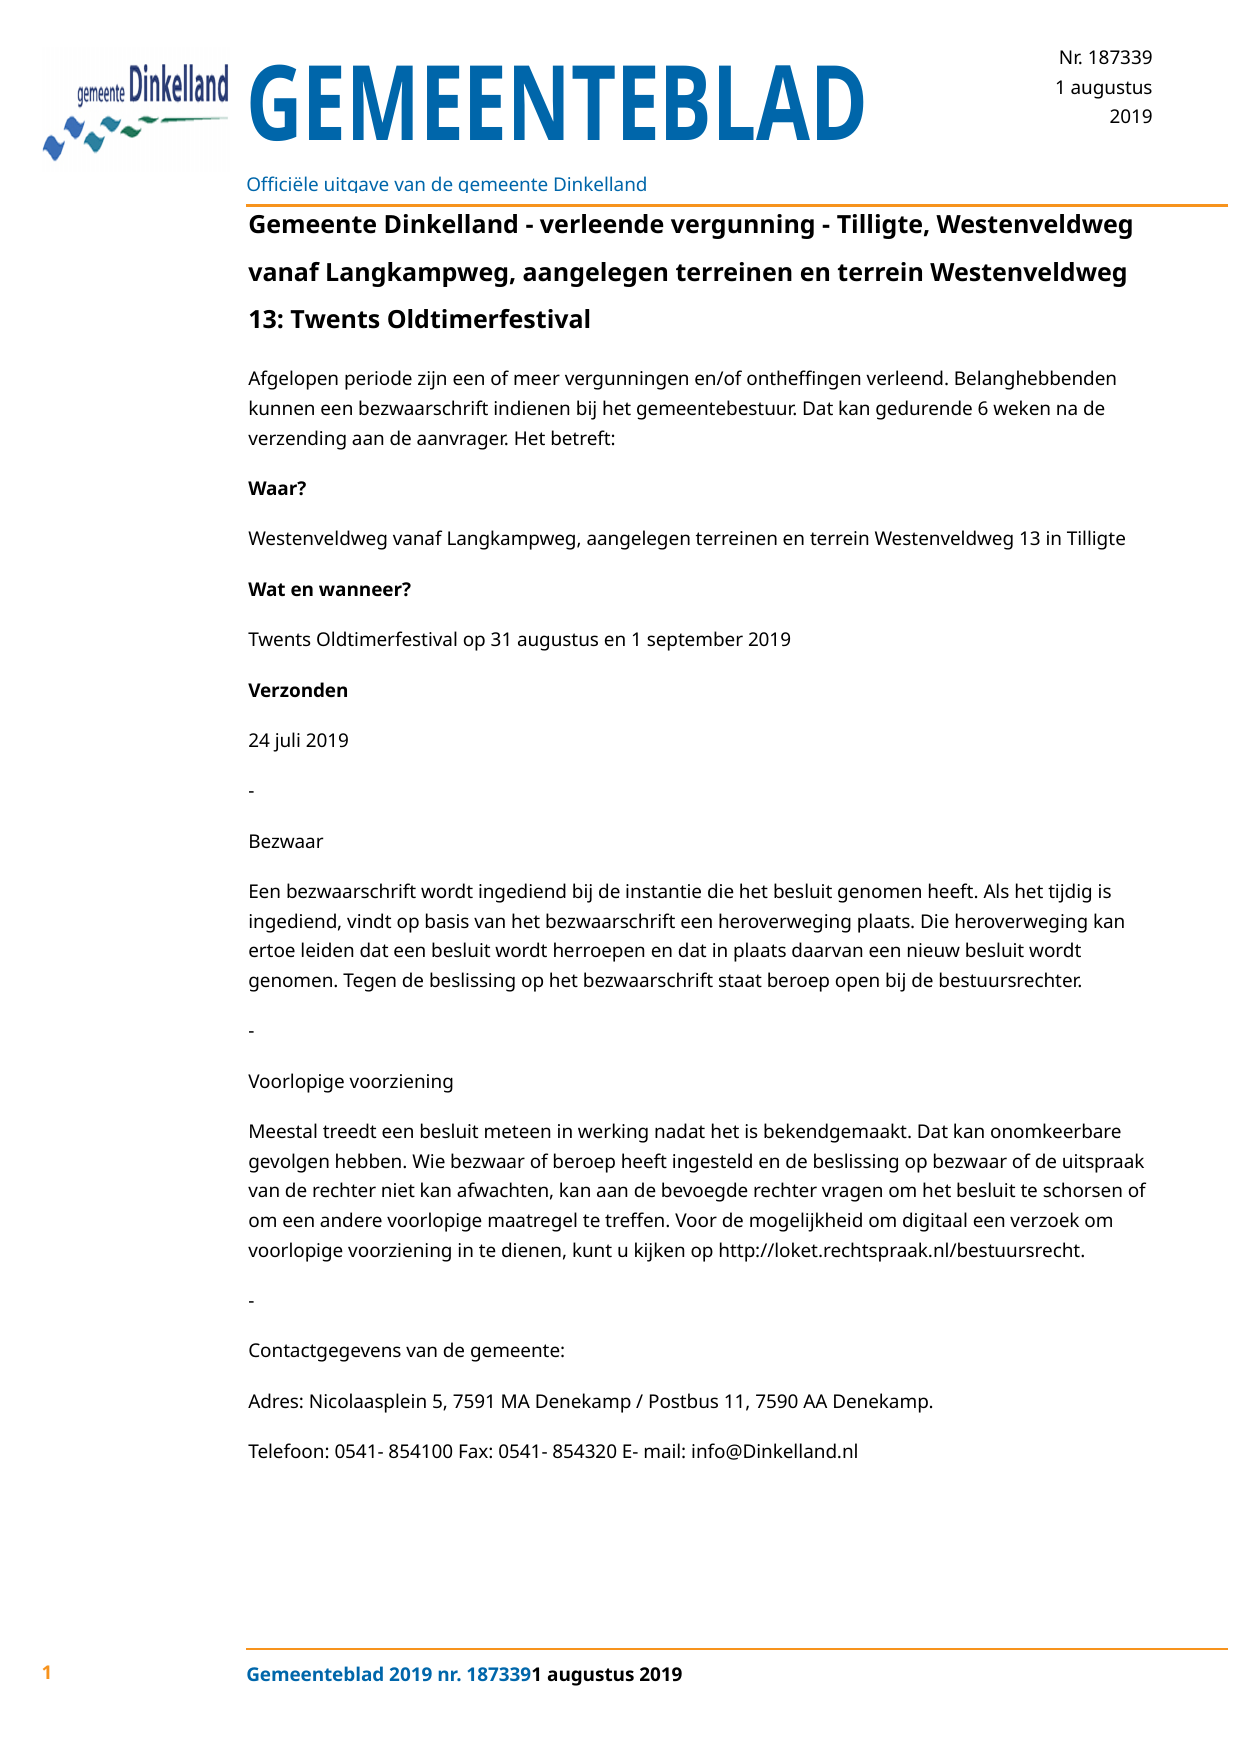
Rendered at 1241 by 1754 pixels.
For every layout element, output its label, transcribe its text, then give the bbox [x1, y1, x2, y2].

text 24 juli 2019 [248, 727, 1152, 753]
text Bezwaar [248, 828, 1152, 854]
text Contactgegevens van de gemeente: [248, 1338, 1152, 1363]
text Wat en wanneer? [248, 576, 1152, 602]
picture [41, 47, 231, 172]
text Adres: Nicolaasplein 5, 7591 MA Denekamp / Postbus 11, 7590 AA Denekamp. [248, 1388, 1152, 1414]
text Meestal treedt een besluit meteen in werking nadat het is bekendgemaakt. Dat kan onomkeerbare gevolgen hebben. Wie bezwaar of beroep heeft ingesteld en de beslissing op bezwaar of de uitspraak van de rechter niet kan afwachten, kan aan de bevoegde rechter vragen om het besluit te schorsen of om een andere voorlopige maatregel te treffen. Voor de mogelijkheid om digitaal een verzoek om voorlopige voorziening in te dienen, kunt u kijken op http://loket.rechtspraak.nl/bestuursrecht. [248, 1118, 1152, 1262]
text Telefoon: 0541- 854100 Fax: 0541- 854320 E- mail: info@Dinkelland.nl [248, 1438, 1152, 1464]
text - [248, 1287, 1152, 1313]
text Twents Oldtimerfestival op 31 augustus en 1 september 2019 [248, 626, 1152, 652]
text Westenveldweg vanaf Langkampweg, aangelegen terreinen en terrein Westenveldweg 13 in Tilligte [248, 526, 1152, 551]
text Verzonden [248, 677, 1152, 702]
text Voorlopige voorziening [248, 1068, 1152, 1094]
text - [248, 778, 1152, 803]
text Waar? [248, 475, 1152, 501]
text Een bezwaarschrift wordt ingediend bij de instantie die het besluit genomen heeft. Als het tijdig is ingediend, vindt op basis van het bezwaarschrift een heroverweging plaats. Die heroverweging kan ertoe leiden dat een besluit wordt herroepen en dat in plaats daarvan een nieuw besluit wordt genomen. Tegen de beslissing op het bezwaarschrift staat beroep open bij de bestuursrechter. [248, 878, 1152, 993]
text Afgelopen periode zijn een of meer vergunningen en/of ontheffingen verleend. Belanghebbenden kunnen een bezwaarschrift indienen bij het gemeentebestuur. Dat kan gedurende 6 weken na de verzending aan de aanvrager. Het betreft: [248, 366, 1152, 450]
text Gemeente Dinkelland - verleende vergunning - Tilligte, Westenveldweg vanaf Langkampweg, aangelegen terreinen en terrein Westenveldweg 13: Twents Oldtimerfestival [248, 207, 1152, 336]
text - [248, 1018, 1152, 1043]
